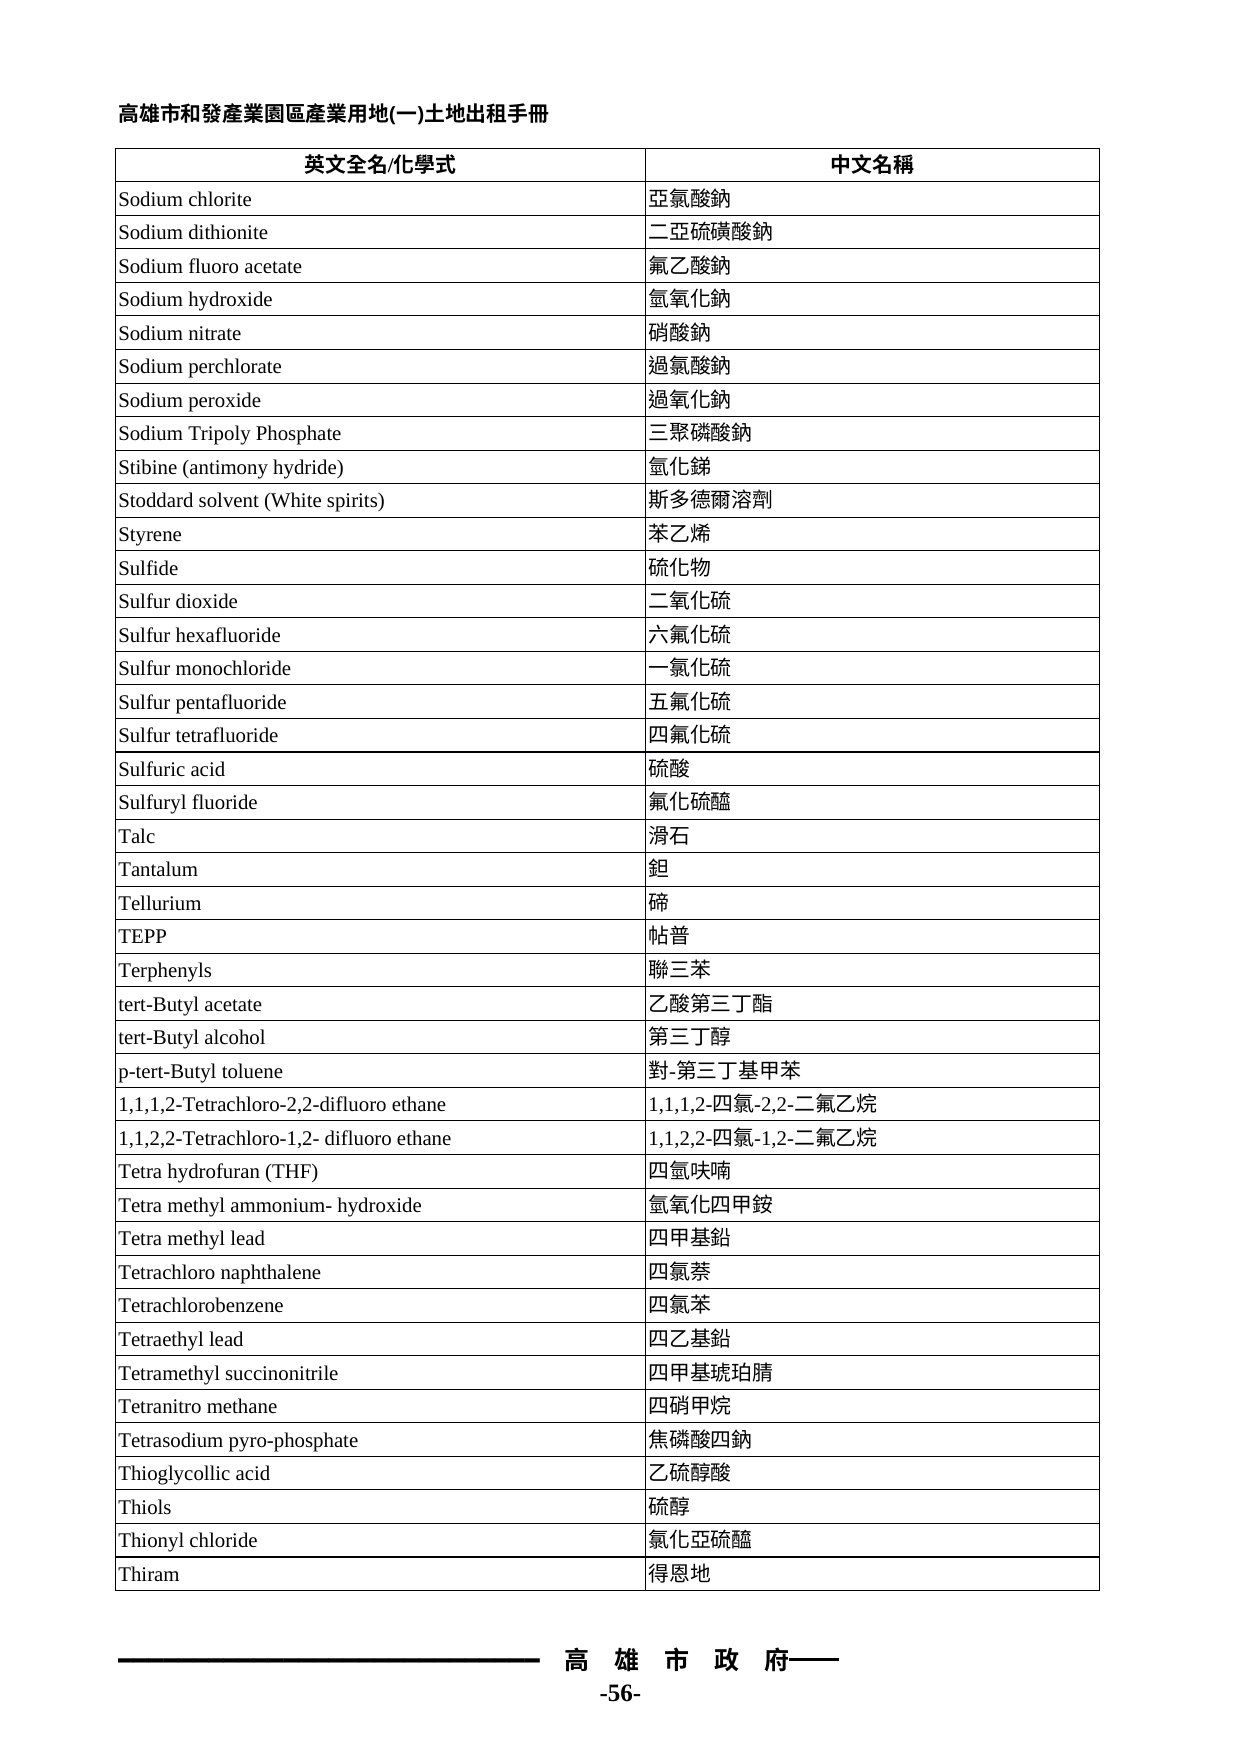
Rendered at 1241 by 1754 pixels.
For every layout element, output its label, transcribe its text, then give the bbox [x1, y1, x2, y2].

table_cell 氯化亞硫醯 [646, 1524, 1099, 1556]
table_cell Thioglycollic acid [116, 1457, 645, 1489]
table_cell 滑石 [646, 820, 1099, 852]
table_cell 斯多德爾溶劑 [646, 484, 1099, 517]
table_cell 對-第三丁基甲苯 [646, 1054, 1099, 1087]
table_cell Sulfur monochloride [116, 652, 645, 684]
table_cell 過氧化鈉 [646, 384, 1099, 416]
table_cell Sulfuryl fluoride [116, 786, 645, 818]
table_cell 第三丁醇 [646, 1021, 1099, 1053]
table_header 中文名稱 [646, 149, 1099, 181]
table_cell Tetrachlorobenzene [116, 1289, 645, 1322]
table_cell 氟化硫醯 [646, 786, 1099, 818]
table_cell Sodium fluoro acetate [116, 249, 645, 282]
table_cell 乙硫醇酸 [646, 1457, 1099, 1489]
table_cell Tetra methyl lead [116, 1222, 645, 1254]
table_cell Stibine (antimony hydride) [116, 451, 645, 483]
table_cell Tetranitro methane [116, 1390, 645, 1422]
table_cell Tetrachloro naphthalene [116, 1256, 645, 1288]
table_cell 二亞硫磺酸鈉 [646, 216, 1099, 248]
table_cell Sodium dithionite [116, 216, 645, 248]
table_cell 四氫呋喃 [646, 1155, 1099, 1187]
table_cell 氫化銻 [646, 451, 1099, 483]
table_cell 1,1,1,2-四氯-2,2-二氟乙烷 [646, 1088, 1099, 1120]
table_cell Sodium Tripoly Phosphate [116, 417, 645, 449]
table_cell 硫醇 [646, 1490, 1099, 1523]
table_cell Sodium perchlorate [116, 350, 645, 382]
table_cell Sulfide [116, 551, 645, 584]
table_cell 四硝甲烷 [646, 1390, 1099, 1422]
table_cell 1,1,1,2-Tetrachloro-2,2-difluoro ethane [116, 1088, 645, 1120]
table_cell 乙酸第三丁酯 [646, 987, 1099, 1020]
table_cell Thiram [116, 1558, 645, 1590]
table_cell Tetra hydrofuran (THF) [116, 1155, 645, 1187]
table_cell 鉭 [646, 853, 1099, 886]
table_cell 四甲基鉛 [646, 1222, 1099, 1254]
table_cell Sulfur tetrafluoride [116, 719, 645, 751]
table_cell Tellurium [116, 887, 645, 919]
table_cell 氫氧化鈉 [646, 283, 1099, 315]
table_cell Tetrasodium pyro-phosphate [116, 1423, 645, 1456]
table_cell Sodium chlorite [116, 182, 645, 215]
table_cell 碲 [646, 887, 1099, 919]
table_cell 得恩地 [646, 1558, 1099, 1590]
table_cell 焦磷酸四鈉 [646, 1423, 1099, 1456]
table_cell Sodium hydroxide [116, 283, 645, 315]
table_cell Sulfur hexafluoride [116, 618, 645, 651]
table_cell 硝酸鈉 [646, 316, 1099, 349]
table_cell 三聚磷酸鈉 [646, 417, 1099, 449]
table_cell Sulfur dioxide [116, 585, 645, 617]
table_cell Thiols [116, 1490, 645, 1523]
table_cell 四乙基鉛 [646, 1323, 1099, 1355]
table_cell 苯乙烯 [646, 518, 1099, 550]
table_cell 四甲基琥珀腈 [646, 1356, 1099, 1389]
table_cell 二氧化硫 [646, 585, 1099, 617]
table_cell Sodium nitrate [116, 316, 645, 349]
table_cell Sulfuric acid [116, 753, 645, 785]
table_cell Thionyl chloride [116, 1524, 645, 1556]
table_cell TEPP [116, 920, 645, 953]
table_cell p-tert-Butyl toluene [116, 1054, 645, 1087]
table_cell 一氯化硫 [646, 652, 1099, 684]
table_cell 硫化物 [646, 551, 1099, 584]
table_cell Sulfur pentafluoride [116, 685, 645, 718]
table_cell 過氯酸鈉 [646, 350, 1099, 382]
table_cell 六氟化硫 [646, 618, 1099, 651]
table_cell Sodium peroxide [116, 384, 645, 416]
table_cell 1,1,2,2-Tetrachloro-1,2- difluoro ethane [116, 1121, 645, 1154]
table_cell tert-Butyl alcohol [116, 1021, 645, 1053]
table_cell Terphenyls [116, 954, 645, 986]
table_cell 四氯苯 [646, 1289, 1099, 1322]
table_cell Tantalum [116, 853, 645, 886]
table_cell 硫酸 [646, 753, 1099, 785]
table_cell 聯三苯 [646, 954, 1099, 986]
table_cell Talc [116, 820, 645, 852]
table_cell 五氟化硫 [646, 685, 1099, 718]
table_cell Styrene [116, 518, 645, 550]
table_cell Tetra methyl ammonium- hydroxide [116, 1189, 645, 1221]
table_cell 亞氯酸鈉 [646, 182, 1099, 215]
table_cell 氟乙酸鈉 [646, 249, 1099, 282]
table_cell 四氯萘 [646, 1256, 1099, 1288]
table_cell tert-Butyl acetate [116, 987, 645, 1020]
table_cell 帖普 [646, 920, 1099, 953]
table_cell Stoddard solvent (White spirits) [116, 484, 645, 517]
table_cell 1,1,2,2-四氯-1,2-二氟乙烷 [646, 1121, 1099, 1154]
table_cell Tetramethyl succinonitrile [116, 1356, 645, 1389]
table_cell 四氟化硫 [646, 719, 1099, 751]
table_cell 氫氧化四甲銨 [646, 1189, 1099, 1221]
table_header 英文全名/化學式 [116, 149, 645, 181]
table_cell Tetraethyl lead [116, 1323, 645, 1355]
